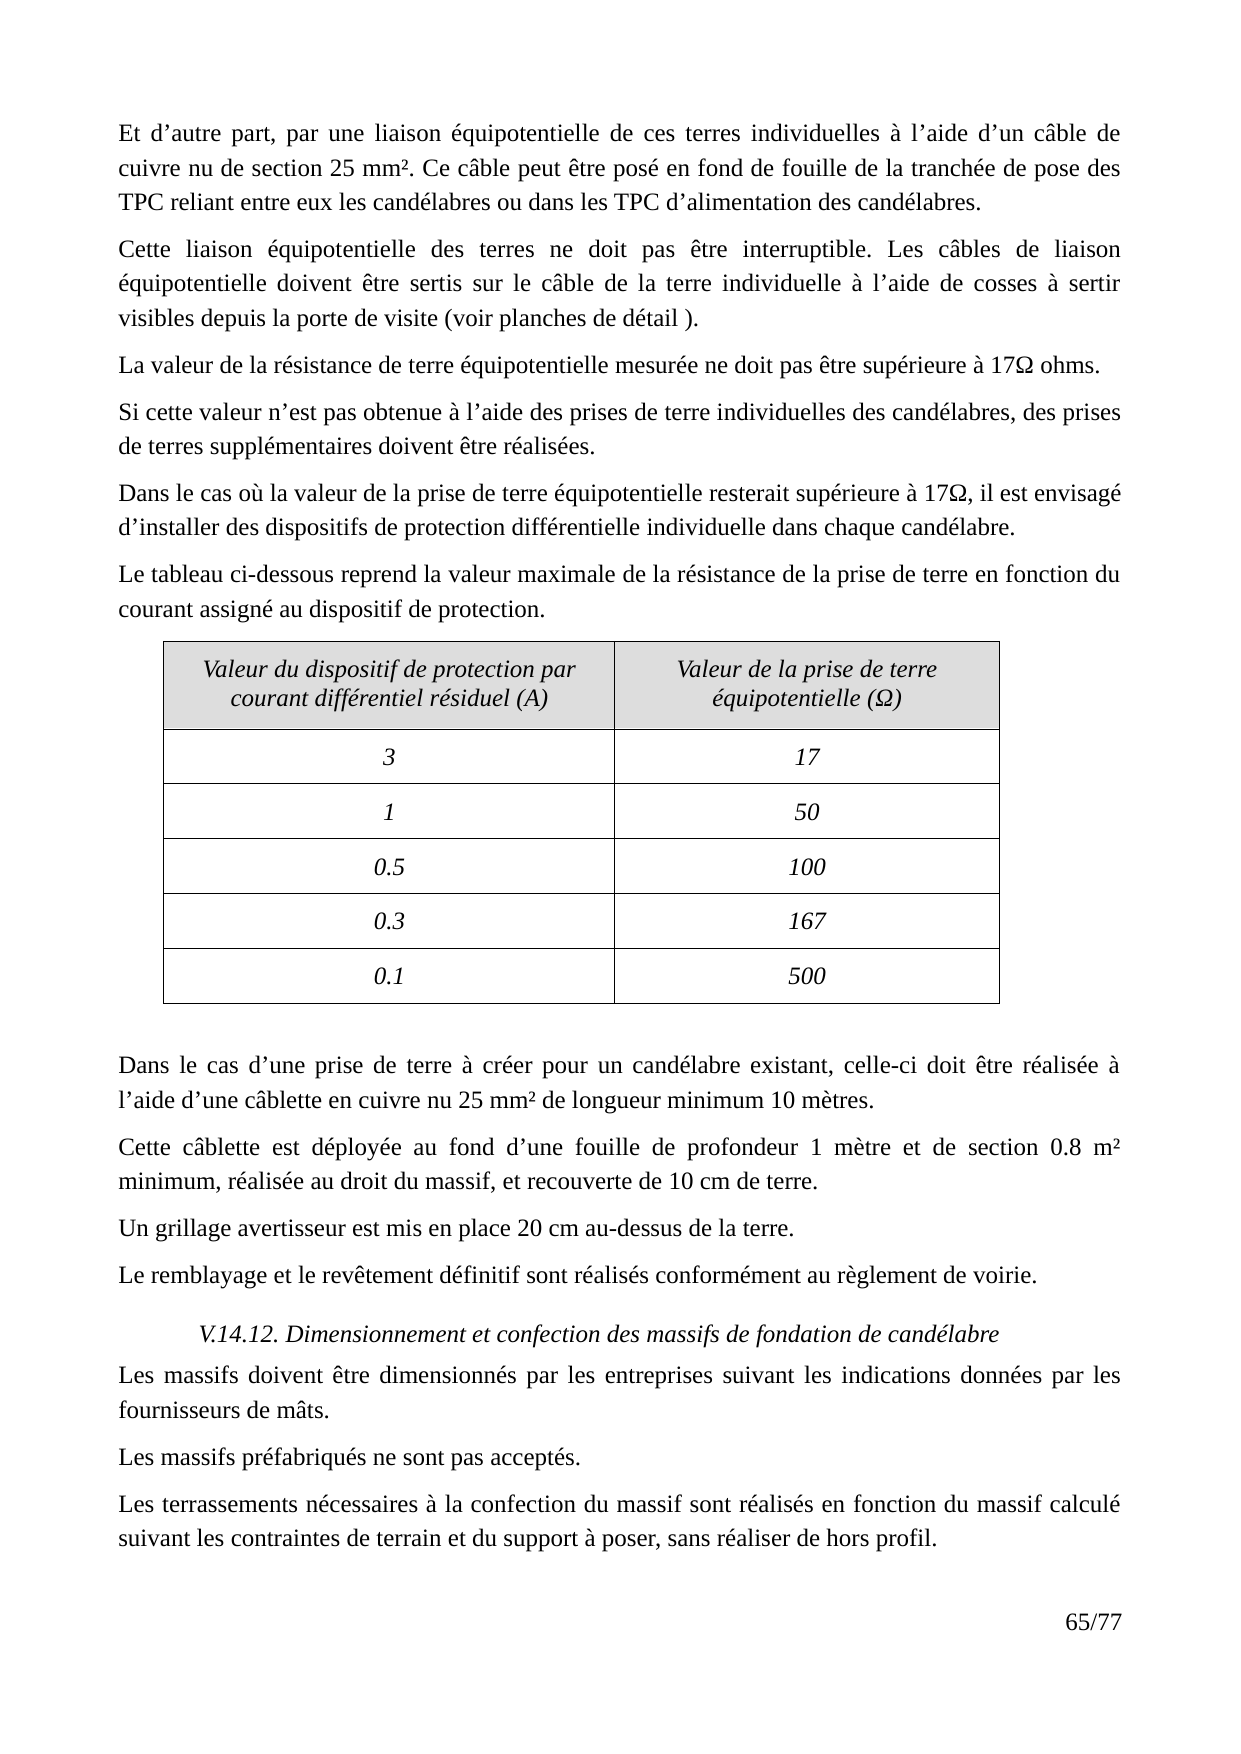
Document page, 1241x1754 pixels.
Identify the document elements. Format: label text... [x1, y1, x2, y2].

table_cell 17 [615, 730, 999, 783]
text Le tableau ci-dessous reprend la valeur maximale de la résistance de la prise de terre en fonction du courant assigné au dispositif de protection. [118, 559, 1122, 623]
table_cell 500 [615, 949, 999, 1002]
text Les massifs doivent être dimensionnés par les entreprises suivant les indications données par les fournisseurs de mâts. [118, 1360, 1122, 1424]
text Cette câblette est déployée au fond d’une fouille de profondeur 1 mètre et de section 0.8 m² minimum, réalisée au droit du massif, et recouverte de 10 cm de terre. [118, 1132, 1122, 1195]
table_header Valeur de la prise de terre équipotentielle (Ω) [615, 642, 999, 728]
table_cell 167 [615, 894, 999, 948]
text Les massifs préfabriqués ne sont pas acceptés. [118, 1442, 1122, 1471]
text Le remblayage et le revêtement définitif sont réalisés conformément au règlement de voirie. [118, 1260, 1122, 1289]
table_cell 0.1 [164, 949, 614, 1002]
text Cette liaison équipotentielle des terres ne doit pas être interruptible. Les câbles de liaison équipotentielle doivent être sertis sur le câble de la terre individuelle à l’aide de cosses à sertir visibles depuis la porte de visite (voir planches de détail ). [118, 234, 1122, 332]
text La valeur de la résistance de terre équipotentielle mesurée ne doit pas être supérieure à 17Ω ohms. [118, 350, 1122, 378]
text Si cette valeur n’est pas obtenue à l’aide des prises de terre individuelles des candélabres, des prises de terres supplémentaires doivent être réalisées. [118, 397, 1122, 460]
text Dans le cas où la valeur de la prise de terre équipotentielle resterait supérieure à 17Ω, il est envisagé d’installer des dispositifs de protection différentielle individuelle dans chaque candélabre. [118, 478, 1122, 541]
table_cell 0.5 [164, 839, 614, 893]
table_cell 0.3 [164, 894, 614, 948]
table_cell 100 [615, 839, 999, 893]
text Dans le cas d’une prise de terre à créer pour un candélabre existant, celle-ci doit être réalisée à l’aide d’une câblette en cuivre nu 25 mm² de longueur minimum 10 mètres. [118, 1050, 1122, 1114]
table_cell 1 [164, 784, 614, 838]
text Et d’autre part, par une liaison équipotentielle de ces terres individuelles à l’aide d’un câble de cuivre nu de section 25 mm². Ce câble peut être posé en fond de fouille de la tranchée de pose des TPC reliant entre eux les candélabres ou dans les TPC d’alimentation des candélabres. [118, 118, 1122, 216]
text Un grillage avertisseur est mis en place 20 cm au-dessus de la terre. [118, 1213, 1122, 1242]
table_cell 3 [164, 730, 614, 783]
subtitle Dimensionnement et confection des massifs de fondation de candélabre [192, 1319, 1122, 1348]
text Les terrassements nécessaires à la confection du massif sont réalisés en fonction du massif calculé suivant les contraintes de terrain et du support à poser, sans réaliser de hors profil. [118, 1489, 1122, 1552]
table_cell 50 [615, 784, 999, 838]
table_header Valeur du dispositif de protection par courant différentiel résiduel (A) [164, 642, 614, 728]
